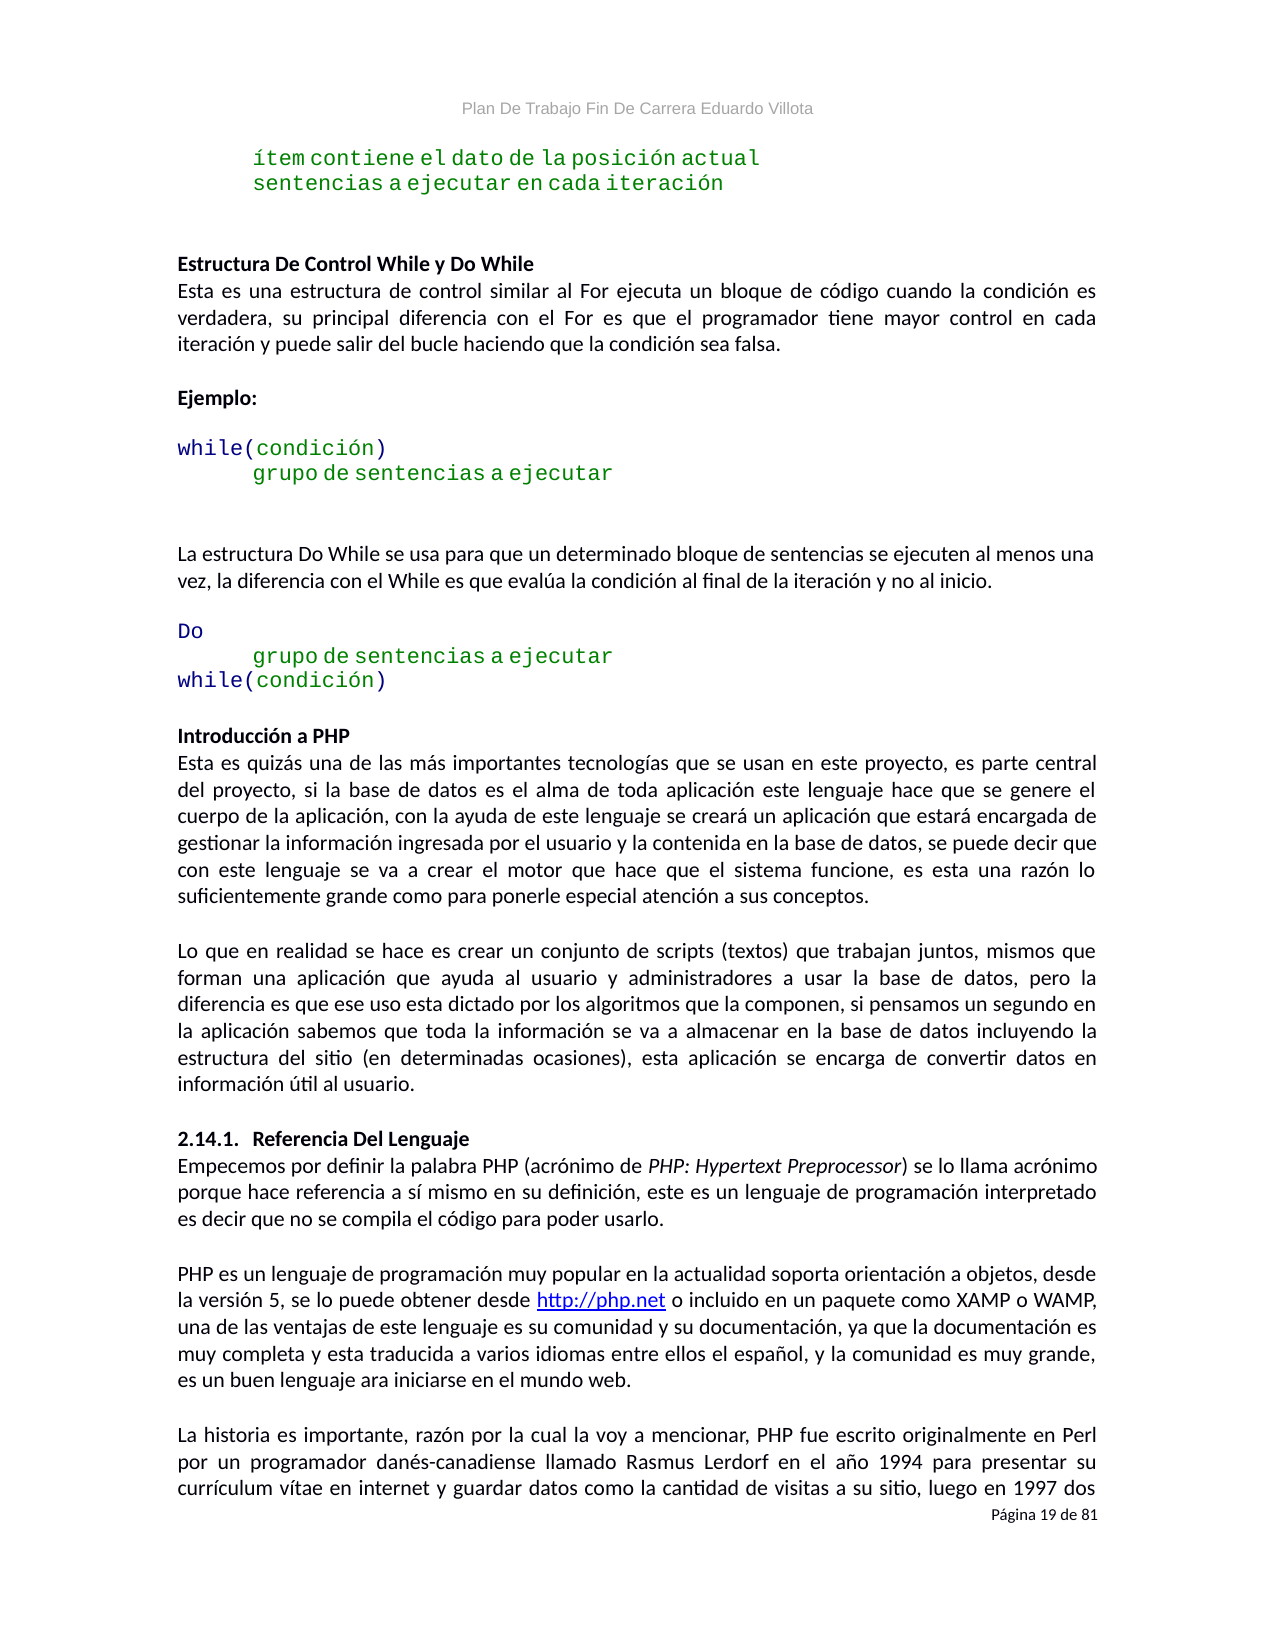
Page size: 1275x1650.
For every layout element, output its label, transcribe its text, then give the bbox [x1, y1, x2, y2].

text La estructura Do While se usa para que un determinado bloque de sentencias se ejecuten al menos una vez, la diferencia con el While es que evalúa la condición al final de la iteración y no al inicio. [177, 540, 1098, 593]
text La historia es importante, razón por la cual la voy a mencionar, PHP fue escrito originalmente en Perl por un programador danés-canadiense llamado Rasmus Lerdorf en el año 1994 para presentar su currículum vítae en internet y guardar datos como la cantidad de visitas a su sitio, luego en 1997 dos [177, 1421, 1098, 1501]
text 2.14.1. Referencia Del Lenguaje [177, 1125, 1098, 1152]
text Esta es una estructura de control similar al For ejecuta un bloque de código cuando la condición es verdadera, su principal diferencia con el For es que el programador tiene mayor control en cada iteración y puede salir del bucle haciendo que la condición sea falsa. [177, 277, 1098, 357]
text Empecemos por definir la palabra PHP (acrónimo de PHP: Hypertext Preprocessor) se lo llama acrónimo porque hace referencia a sí mismo en su definición, este es un lenguaje de programación interpretado es decir que no se compila el código para poder usarlo. [177, 1152, 1098, 1232]
text grupo de sentencias a ejecutar [177, 645, 1098, 670]
text Introducción a PHP [177, 722, 1098, 749]
text Estructura De Control While y Do While [177, 251, 1098, 277]
text PHP es un lenguaje de programación muy popular en la actualidad soporta orientación a objetos, desde la versión 5, se lo puede obtener desde http://php.net o incluido en un paquete como XAMP o WAMP, una de las ventajas de este lenguaje es su comunidad y su documentación, ya que la documentación es muy completa y esta traducida a varios idiomas entre ellos el español, y la comunidad es muy grande, es un buen lenguaje ara iniciarse en el mundo web. [177, 1260, 1098, 1393]
text Do [177, 620, 1098, 645]
text sentencias a ejecutar en cada iteración [177, 172, 1098, 197]
text Ejemplo: [177, 384, 1098, 411]
text ítem contiene el dato de la posición actual [177, 148, 1098, 172]
text Lo que en realidad se hace es crear un conjunto de scripts (textos) que trabajan juntos, mismos que forman una aplicación que ayuda al usuario y administradores a usar la base de datos, pero la diferencia es que ese uso esta dictado por los algoritmos que la componen, si pensamos un segundo en la aplicación sabemos que toda la información se va a almacenar en la base de datos incluyendo la estructura del sitio (en determinadas ocasiones), esta aplicación se encarga de convertir datos en información útil al usuario. [177, 937, 1098, 1097]
text while(condición) [177, 437, 1098, 462]
text Esta es quizás una de las más importantes tecnologías que se usan en este proyecto, es parte central del proyecto, si la base de datos es el alma de toda aplicación este lenguaje hace que se genere el cuerpo de la aplicación, con la ayuda de este lenguaje se creará un aplicación que estará encargada de gestionar la información ingresada por el usuario y la contenida en la base de datos, se puede decir que con este lenguaje se va a crear el motor que hace que el sistema funcione, es esta una razón lo suficientemente grande como para ponerle especial atención a sus conceptos. [177, 749, 1098, 909]
text while(condición) [177, 670, 1098, 694]
text grupo de sentencias a ejecutar [177, 462, 1098, 487]
